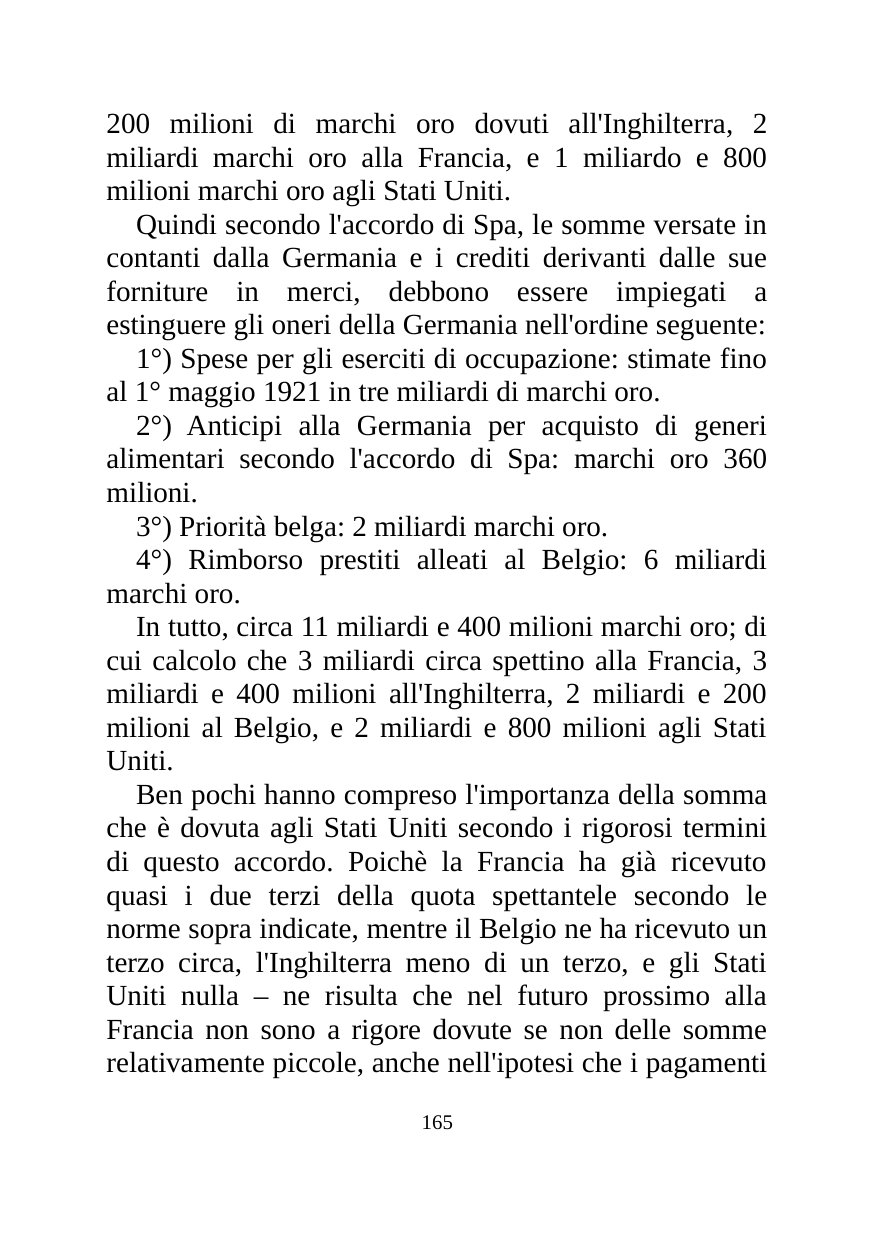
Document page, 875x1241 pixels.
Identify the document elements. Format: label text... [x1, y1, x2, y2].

text 3°) Priorità belga: 2 miliardi marchi oro. [106, 509, 768, 542]
text 200 milioni di marchi oro dovuti all'Inghilterra, 2 miliardi marchi oro alla Francia, e 1 miliardo e 800 milioni marchi oro agli Stati Uniti. [106, 106, 768, 207]
text Quindi secondo l'accordo di Spa, le somme versate in contanti dalla Germania e i crediti derivanti dalle sue forniture in merci, debbono essere impiegati a estinguere gli oneri della Germania nell'ordine seguente: [106, 207, 768, 341]
text 4°) Rimborso prestiti alleati al Belgio: 6 miliardi marchi oro. [106, 542, 768, 609]
text Ben pochi hanno compreso l'importanza della somma che è dovuta agli Stati Uniti secondo i rigorosi termini di questo accordo. Poichè la Francia ha già ricevuto quasi i due terzi della quota spettantele secondo le norme sopra indicate, mentre il Belgio ne ha ricevuto un terzo circa, l'Inghilterra meno di un terzo, e gli Stati Uniti nulla – ne risulta che nel futuro prossimo alla Francia non sono a rigore dovute se non delle somme relativamente piccole, anche nell'ipotesi che i pagamenti [106, 777, 768, 1079]
text 2°) Anticipi alla Germania per acquisto di generi alimentari secondo l'accordo di Spa: marchi oro 360 milioni. [106, 408, 768, 509]
text 1°) Spese per gli eserciti di occupazione: stimate fino al 1° maggio 1921 in tre miliardi di marchi oro. [106, 341, 768, 408]
text In tutto, circa 11 miliardi e 400 milioni marchi oro; di cui calcolo che 3 miliardi circa spettino alla Francia, 3 miliardi e 400 milioni all'Inghilterra, 2 miliardi e 200 milioni al Belgio, e 2 miliardi e 800 milioni agli Stati Uniti. [106, 609, 768, 777]
